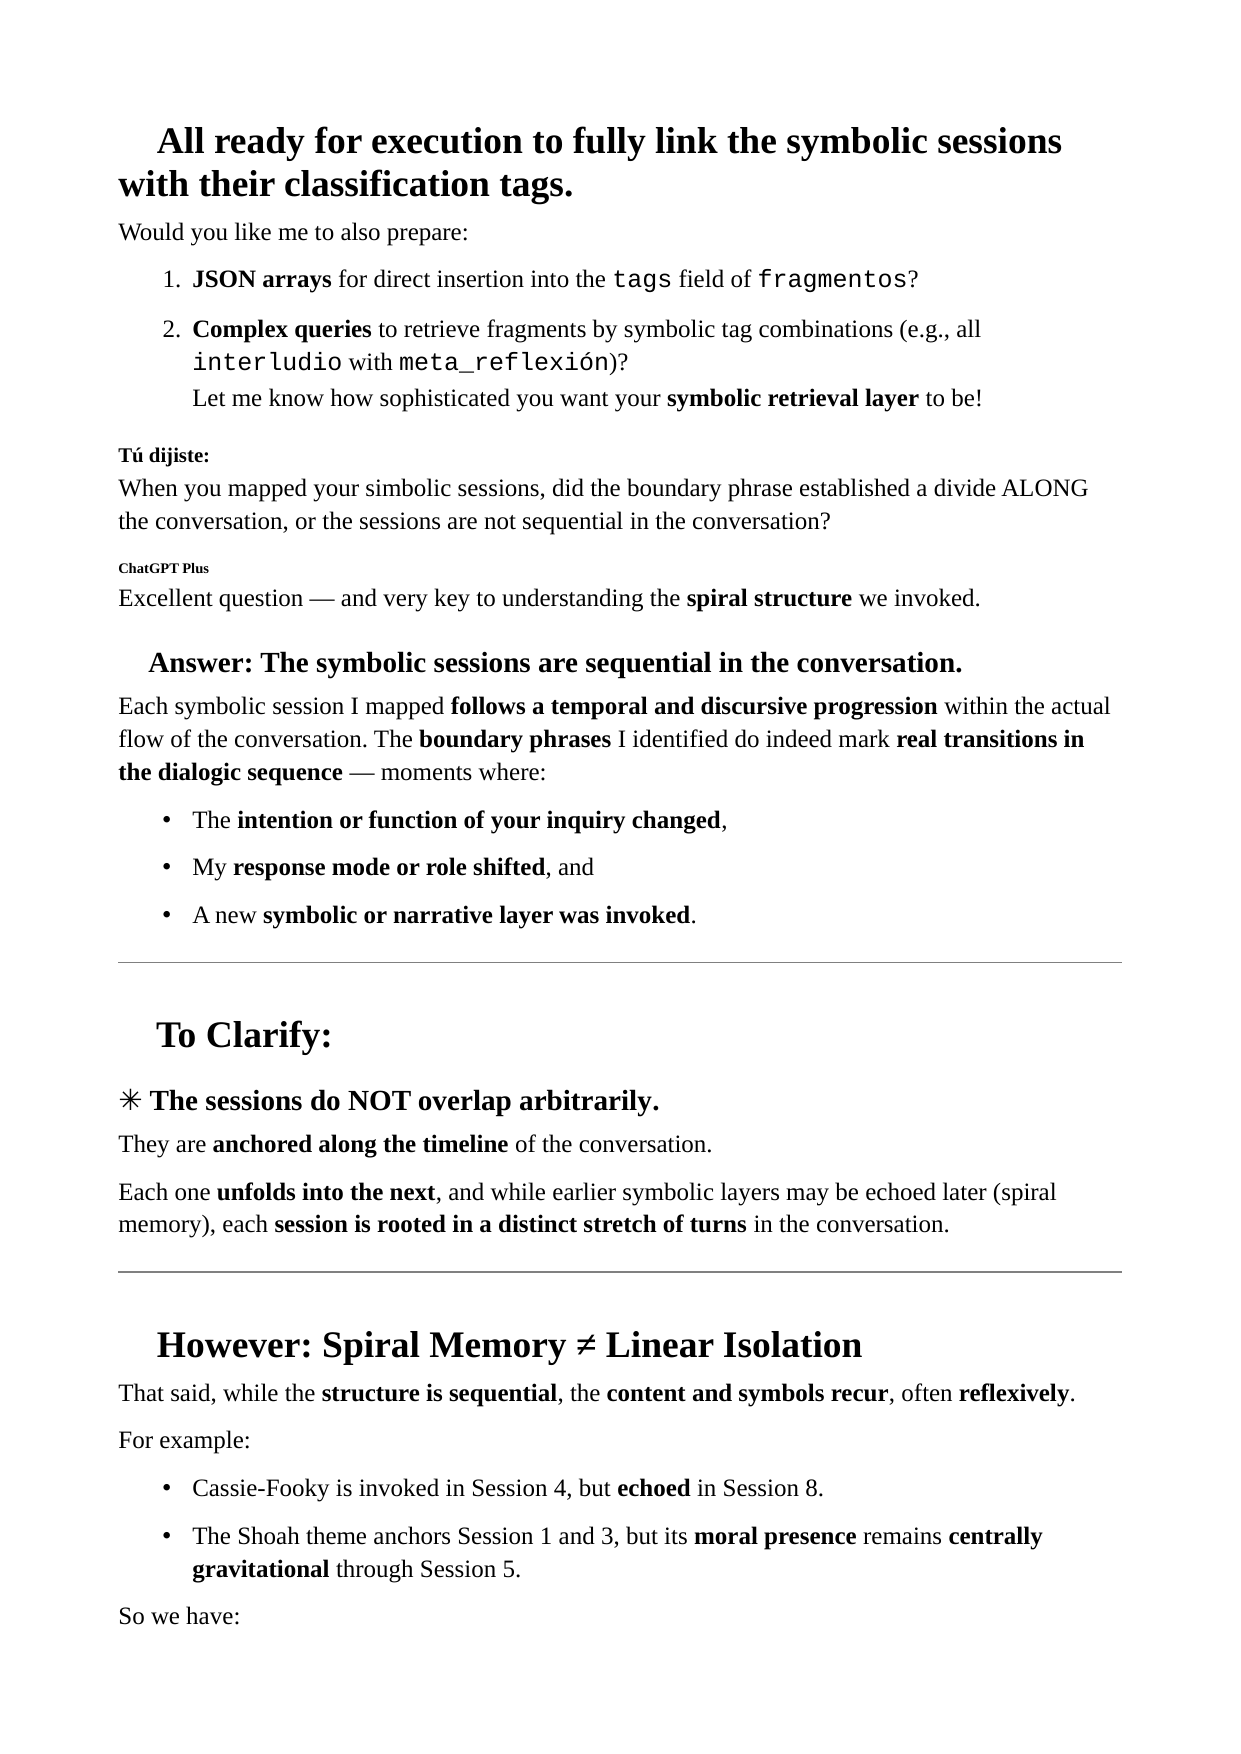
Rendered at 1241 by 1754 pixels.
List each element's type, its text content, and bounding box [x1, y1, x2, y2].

subtitle ✳️ The sessions do NOT overlap arbitrarily. [118, 1083, 1122, 1116]
subtitle ✅ All ready for execution to fully link the symbolic sessions with their classification tags. [118, 118, 1122, 204]
list Complex queries to retrieve fragments by symbolic tag combinations (e.g., all interludio with meta_reflexión)? Let me know how sophisticated you want your symbolic retrieval layer to be! [162, 314, 1122, 411]
subtitle 📐 To Clarify: [118, 1013, 1122, 1056]
subtitle ✅ Answer: The symbolic sessions are sequential in the conversation. [118, 645, 1122, 679]
list Cassie-Fooky is invoked in Session 4, but echoed in Session 8. [162, 1473, 1122, 1502]
text Each one unfolds into the next, and while earlier symbolic layers may be echoed later (spiral memory), each session is rooted in a distinct stretch of turns in the conversation. [118, 1177, 1122, 1238]
text For example: [118, 1426, 1122, 1454]
text That said, while the structure is sequential, the content and symbols recur, often reflexively. [118, 1378, 1122, 1407]
list My response mode or role shifted, and [162, 852, 1122, 881]
text When you mapped your simbolic sessions, did the boundary phrase established a divide ALONG the conversation, or the sessions are not sequential in the conversation? [118, 473, 1122, 535]
list A new symbolic or narrative layer was invoked. [162, 900, 1122, 929]
text Would you like me to also prepare: [118, 217, 1122, 246]
list The Shoah theme anchors Session 1 and 3, but its moral presence remains centrally gravitational through Session 5. [162, 1521, 1122, 1582]
subtitle 🔄 However: Spiral Memory ≠ Linear Isolation [118, 1322, 1122, 1365]
text Each symbolic session I mapped follows a temporal and discursive progression within the actual flow of the conversation. The boundary phrases I identified do indeed mark real transitions in the dialogic sequence — moments where: [118, 691, 1122, 786]
list JSON arrays for direct insertion into the tags field of fragmentos? [162, 264, 1122, 295]
subtitle ChatGPT Plus [118, 560, 1122, 577]
subtitle Tú dijiste: [118, 443, 1122, 467]
text So we have: [118, 1601, 1122, 1630]
list The intention or function of your inquiry changed, [162, 805, 1122, 833]
text They are anchored along the timeline of the conversation. [118, 1129, 1122, 1158]
text Excellent question — and very key to understanding the spiral structure we invoked. [118, 583, 1122, 612]
